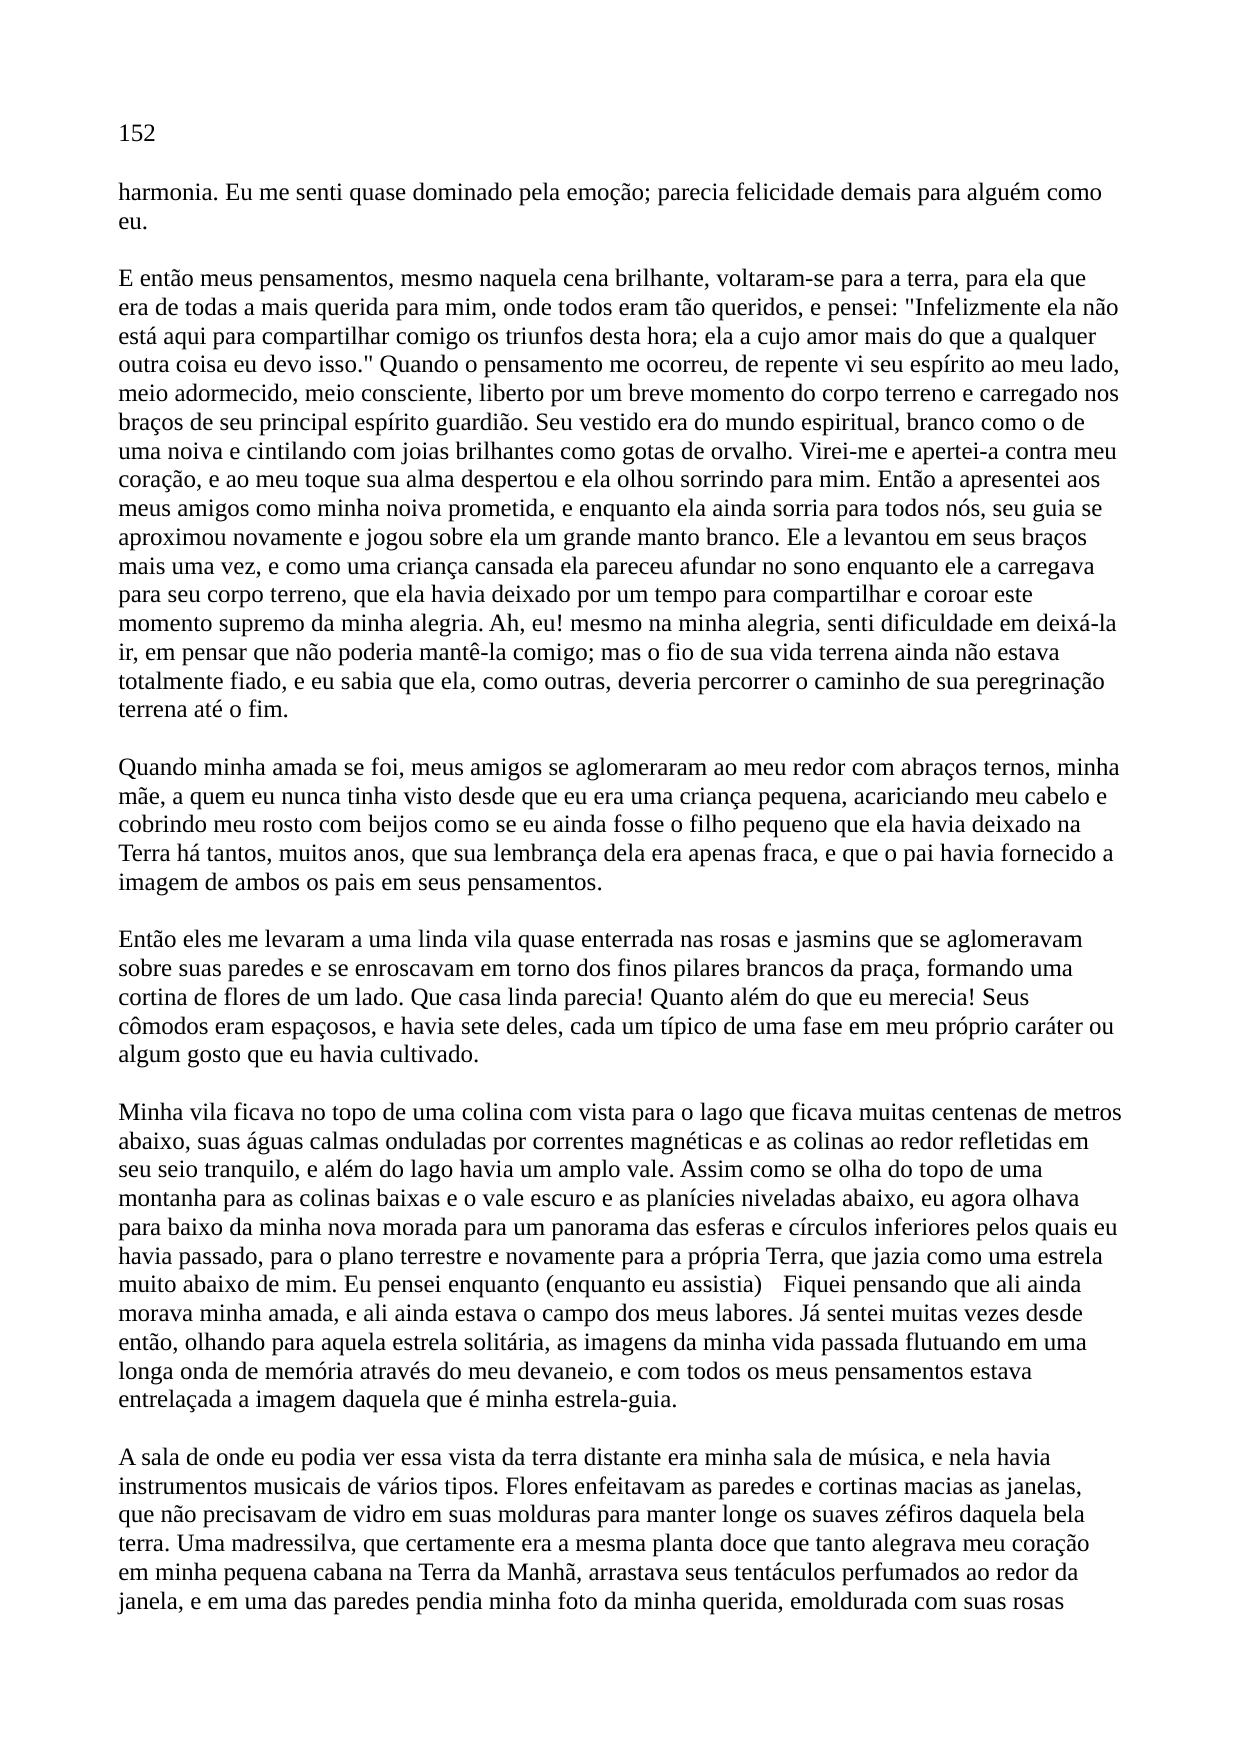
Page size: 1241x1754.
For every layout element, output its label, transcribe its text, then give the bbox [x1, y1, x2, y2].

text harmonia. Eu me senti quase dominado pela emoção; parecia felicidade demais para alguém como eu. [118, 177, 1122, 234]
text A sala de onde eu podia ver essa vista da terra distante era minha sala de música, e nela havia instrumentos musicais de vários tipos. Flores enfeitavam as paredes e cortinas macias as janelas, que não precisavam de vidro em suas molduras para manter longe os suaves zéfiros daquela bela terra. Uma madressilva, que certamente era a mesma planta doce que tanto alegrava meu coração em minha pequena cabana na Terra da Manhã, arrastava seus tentáculos perfumados ao redor da janela, e em uma das paredes pendia minha foto da minha querida, emoldurada com suas rosas [118, 1442, 1122, 1614]
text Então eles me levaram a uma linda vila quase enterrada nas rosas e jasmins que se aglomeravam sobre suas paredes e se enroscavam em torno dos finos pilares brancos da praça, formando uma cortina de flores de um lado. Que casa linda parecia! Quanto além do que eu merecia! Seus cômodos eram espaçosos, e havia sete deles, cada um típico de uma fase em meu próprio caráter ou algum gosto que eu havia cultivado. [118, 924, 1122, 1068]
text E então meus pensamentos, mesmo naquela cena brilhante, voltaram-se para a terra, para ela que era de todas a mais querida para mim, onde todos eram tão queridos, e pensei: "Infelizmente ela não está aqui para compartilhar comigo os triunfos desta hora; ela a cujo amor mais do que a qualquer outra coisa eu devo isso." Quando o pensamento me ocorreu, de repente vi seu espírito ao meu lado, meio adormecido, meio consciente, liberto por um breve momento do corpo terreno e carregado nos braços de seu principal espírito guardião. Seu vestido era do mundo espiritual, branco como o de uma noiva e cintilando com joias brilhantes como gotas de orvalho. Virei-me e apertei-a contra meu coração, e ao meu toque sua alma despertou e ela olhou sorrindo para mim. Então a apresentei aos meus amigos como minha noiva prometida, e enquanto ela ainda sorria para todos nós, seu guia se aproximou novamente e jogou sobre ela um grande manto branco. Ele a levantou em seus braços mais uma vez, e como uma criança cansada ela pareceu afundar no sono enquanto ele a carregava para seu corpo terreno, que ela havia deixado por um tempo para compartilhar e coroar este momento supremo da minha alegria. Ah, eu! mesmo na minha alegria, senti dificuldade em deixá-la ir, em pensar que não poderia mantê-la comigo; mas o fio de sua vida terrena ainda não estava totalmente fiado, e eu sabia que ela, como outras, deveria percorrer o caminho de sua peregrinação terrena até o fim. [118, 263, 1122, 723]
text Minha vila ficava no topo de uma colina com vista para o lago que ficava muitas centenas de metros abaixo, suas águas calmas onduladas por correntes magnéticas e as colinas ao redor refletidas em seu seio tranquilo, e além do lago havia um amplo vale. Assim como se olha do topo de uma montanha para as colinas baixas e o vale escuro e as planícies niveladas abaixo, eu agora olhava para baixo da minha nova morada para um panorama das esferas e círculos inferiores pelos quais eu havia passado, para o plano terrestre e novamente para a própria Terra, que jazia como uma estrela muito abaixo de mim. Eu pensei enquanto (enquanto eu assistia) Fiquei pensando que ali ainda morava minha amada, e ali ainda estava o campo dos meus labores. Já sentei muitas vezes desde então, olhando para aquela estrela solitária, as imagens da minha vida passada flutuando em uma longa onda de memória através do meu devaneio, e com todos os meus pensamentos estava entrelaçada a imagem daquela que é minha estrela-guia. [118, 1097, 1122, 1413]
text Quando minha amada se foi, meus amigos se aglomeraram ao meu redor com abraços ternos, minha mãe, a quem eu nunca tinha visto desde que eu era uma criança pequena, acariciando meu cabelo e cobrindo meu rosto com beijos como se eu ainda fosse o filho pequeno que ela havia deixado na Terra há tantos, muitos anos, que sua lembrança dela era apenas fraca, e que o pai havia fornecido a imagem de ambos os pais em seus pensamentos. [118, 752, 1122, 896]
